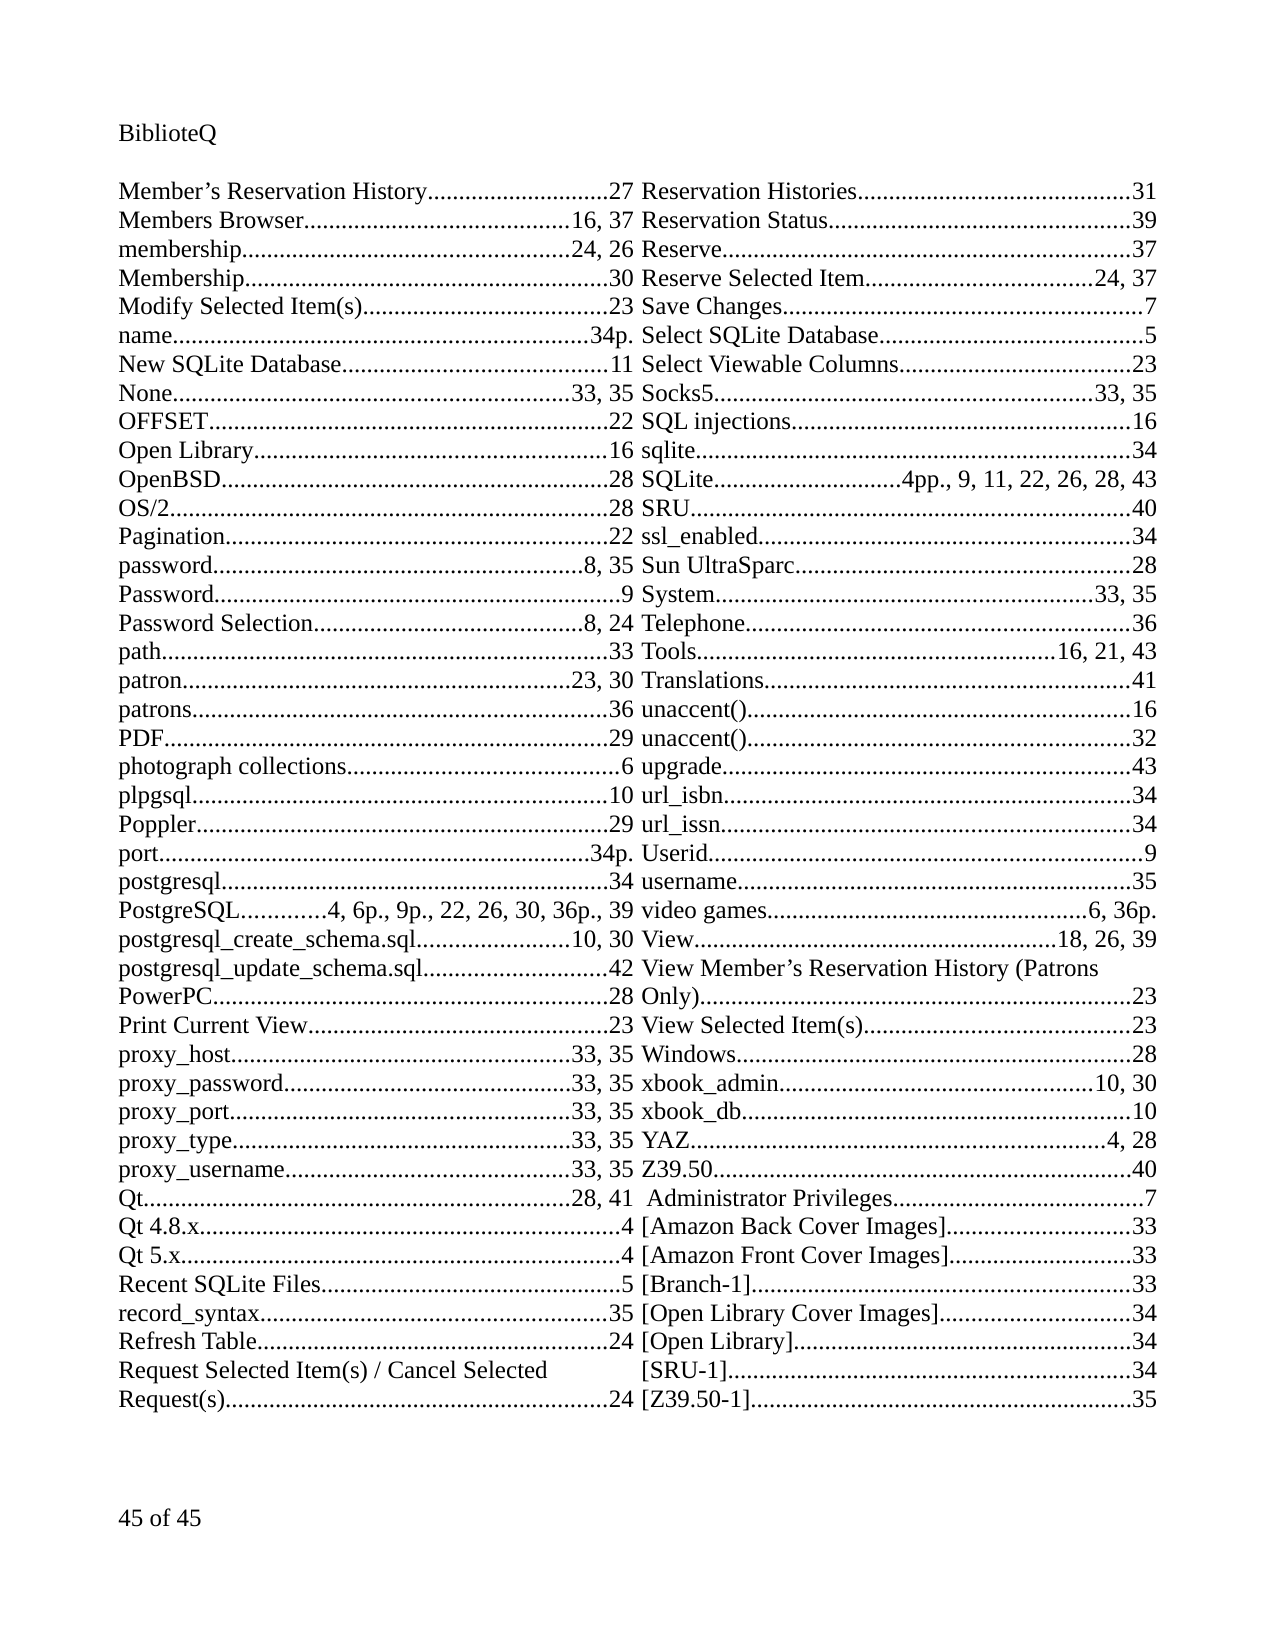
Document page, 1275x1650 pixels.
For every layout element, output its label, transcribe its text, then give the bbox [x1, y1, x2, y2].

text [Branch-1] 33 [641, 1269, 1157, 1298]
text port 34p. [118, 838, 634, 866]
text OS/2 28 [118, 493, 634, 521]
text unaccent() 16 [641, 694, 1157, 723]
text [Open Library Cover Images] 34 [641, 1298, 1157, 1326]
text Qt 28, 41 [118, 1183, 634, 1211]
text View Member’s Reservation History (Patrons Only) 23 [641, 953, 1157, 1010]
text record_syntax 35 [118, 1298, 634, 1326]
text Translations 41 [641, 665, 1157, 694]
text [Z39.50-1] 35 [641, 1384, 1157, 1413]
text Poppler 29 [118, 809, 634, 838]
text Open Library 16 [118, 435, 634, 464]
text PowerPC 28 [118, 981, 634, 1010]
text Modify Selected Item(s) 23 [118, 291, 634, 320]
text SQLite 4pp., 9, 11, 22, 26, 28, 43 [641, 464, 1157, 493]
text proxy_port 33, 35 [118, 1096, 634, 1125]
text Password 9 [118, 579, 634, 608]
text plpgsql 10 [118, 780, 634, 809]
text xbook_admin 10, 30 [641, 1068, 1157, 1096]
text Administrator Privileges 7 [641, 1183, 1157, 1211]
text Userid 9 [641, 838, 1157, 866]
text Print Current View 23 [118, 1010, 634, 1039]
text View Selected Item(s) 23 [641, 1010, 1157, 1039]
text Members Browser 16, 37 [118, 205, 634, 234]
text Sun UltraSparc 28 [641, 550, 1157, 579]
text sqlite 34 [641, 435, 1157, 464]
text Request Selected Item(s) / Cancel Selected Request(s) 24 [118, 1355, 634, 1413]
text postgresql 34 [118, 866, 634, 895]
text Qt 5.x 4 [118, 1240, 634, 1269]
text New SQLite Database 11 [118, 349, 634, 378]
text Save Changes 7 [641, 291, 1157, 320]
text System 33, 35 [641, 579, 1157, 608]
text Recent SQLite Files 5 [118, 1269, 634, 1298]
text proxy_type 33, 35 [118, 1125, 634, 1154]
text Tools 16, 21, 43 [641, 636, 1157, 665]
text unaccent() 32 [641, 723, 1157, 751]
text [SRU-1] 34 [641, 1355, 1157, 1384]
text [Amazon Back Cover Images] 33 [641, 1211, 1157, 1240]
text Socks5 33, 35 [641, 378, 1157, 406]
text name 34p. [118, 320, 634, 349]
text SRU 40 [641, 493, 1157, 521]
text Z39.50 40 [641, 1154, 1157, 1183]
text patrons 36 [118, 694, 634, 723]
text SQL injections 16 [641, 406, 1157, 435]
text Refresh Table 24 [118, 1326, 634, 1355]
text video games 6, 36p. [641, 895, 1157, 924]
text OFFSET 22 [118, 406, 634, 435]
text postgresql_update_schema.sql 42 [118, 953, 634, 981]
text membership 24, 26 [118, 234, 634, 263]
text Membership 30 [118, 263, 634, 291]
text patron 23, 30 [118, 665, 634, 694]
text Qt 4.8.x 4 [118, 1211, 634, 1240]
text Reservation Status 39 [641, 205, 1157, 234]
text Reserve Selected Item 24, 37 [641, 263, 1157, 291]
text proxy_password 33, 35 [118, 1068, 634, 1096]
text Pagination 22 [118, 521, 634, 550]
text [Amazon Front Cover Images] 33 [641, 1240, 1157, 1269]
text upgrade 43 [641, 751, 1157, 780]
text View 18, 26, 39 [641, 924, 1157, 953]
text PDF 29 [118, 723, 634, 751]
text OpenBSD 28 [118, 464, 634, 493]
text Select SQLite Database 5 [641, 320, 1157, 349]
text PostgreSQL 4, 6p., 9p., 22, 26, 30, 36p., 39 [118, 895, 634, 924]
text Telephone 36 [641, 608, 1157, 636]
text Select Viewable Columns 23 [641, 349, 1157, 378]
text Windows 28 [641, 1039, 1157, 1068]
text url_issn 34 [641, 809, 1157, 838]
text Reserve 37 [641, 234, 1157, 263]
text path 33 [118, 636, 634, 665]
text Member’s Reservation History 27 [118, 176, 634, 205]
text Reservation Histories 31 [641, 176, 1157, 205]
text None 33, 35 [118, 378, 634, 406]
text xbook_db 10 [641, 1096, 1157, 1125]
text photograph collections 6 [118, 751, 634, 780]
text postgresql_create_schema.sql 10, 30 [118, 924, 634, 953]
text YAZ 4, 28 [641, 1125, 1157, 1154]
text password 8, 35 [118, 550, 634, 579]
text username 35 [641, 866, 1157, 895]
text Password Selection 8, 24 [118, 608, 634, 636]
text [Open Library] 34 [641, 1326, 1157, 1355]
text ssl_enabled 34 [641, 521, 1157, 550]
text url_isbn 34 [641, 780, 1157, 809]
text proxy_username 33, 35 [118, 1154, 634, 1183]
text proxy_host 33, 35 [118, 1039, 634, 1068]
